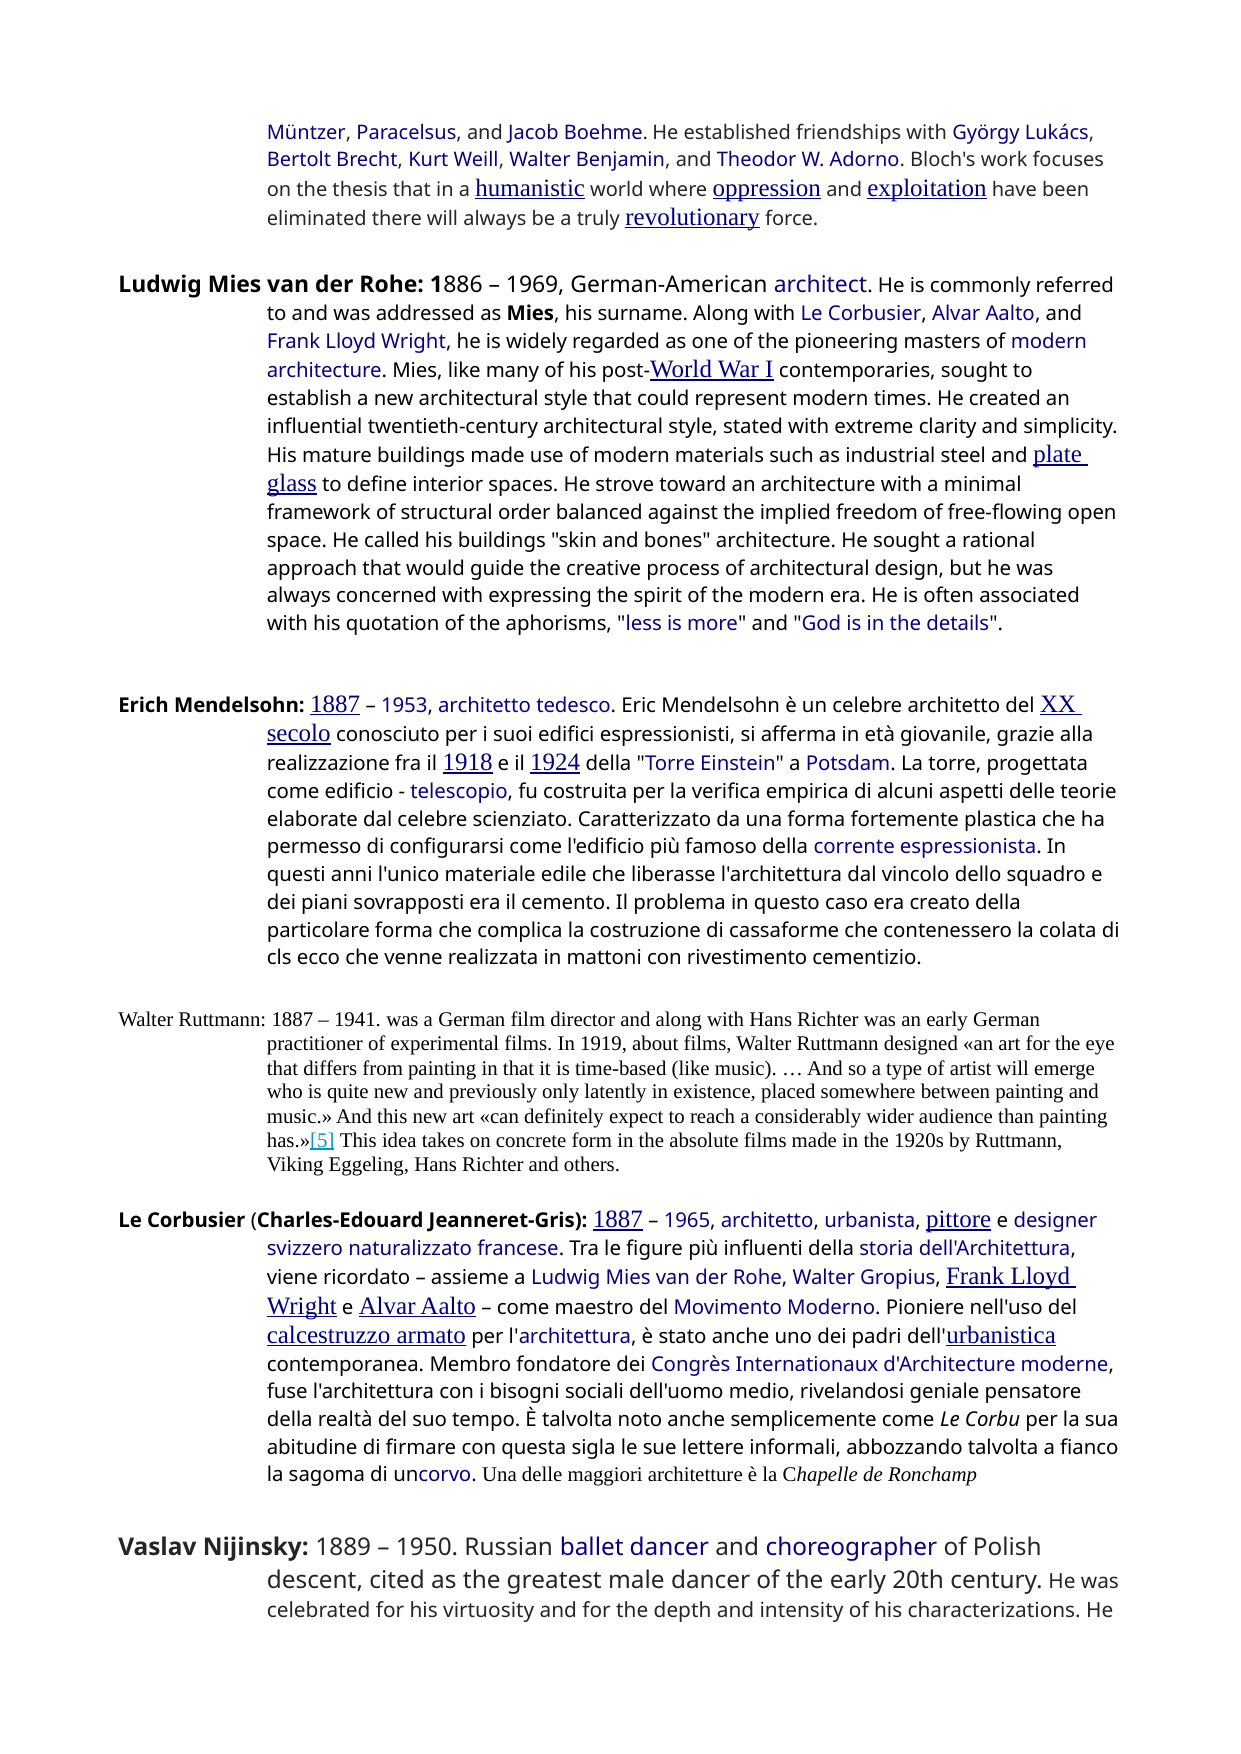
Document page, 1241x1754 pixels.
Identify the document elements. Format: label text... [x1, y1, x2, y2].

text Müntzer, Paracelsus, and Jacob Boehme. He established friendships with György Lukács, Bertolt Brecht, Kurt Weill, Walter Benjamin, and Theodor W. Adorno. Bloch's work focuses on the thesis that in a humanistic world where oppression and exploitation have been eliminated there will always be a truly revolutionary force. [118, 118, 1122, 231]
text Le Corbusier (Charles-Edouard Jeanneret-Gris): 1887 – 1965, architetto, urbanista, pittore e designer svizzero naturalizzato francese. Tra le figure più influenti della storia dell'Architettura, viene ricordato – assieme a Ludwig Mies van der Rohe, Walter Gropius, Frank Lloyd Wright e Alvar Aalto – come maestro del Movimento Moderno. Pioniere nell'uso del calcestruzzo armato per l'architettura, è stato anche uno dei padri dell'urbanistica contemporanea. Membro fondatore dei Congrès Internationaux d'Architecture moderne, fuse l'architettura con i bisogni sociali dell'uomo medio, rivelandosi geniale pensatore della realtà del suo tempo. È talvolta noto anche semplicemente come Le Corbu per la sua abitudine di firmare con questa sigla le sue lettere informali, abbozzando talvolta a fianco la sagoma di uncorvo. Una delle maggiori architetture è la Chapelle de Ronchamp [118, 1204, 1122, 1488]
text Ludwig Mies van der Rohe: 1886 – 1969, German-American architect. He is commonly referred to and was addressed as Mies, his surname. Along with Le Corbusier, Alvar Aalto, and Frank Lloyd Wright, he is widely regarded as one of the pioneering masters of modern architecture. Mies, like many of his post-World War I contemporaries, sought to establish a new architectural style that could represent modern times. He created an influential twentieth-century architectural style, stated with extreme clarity and simplicity. His mature buildings made use of modern materials such as industrial steel and plate glass to define interior spaces. He strove toward an architecture with a minimal framework of structural order balanced against the implied freedom of free-flowing open space. He called his buildings "skin and bones" architecture. He sought a rational approach that would guide the creative process of architectural design, but he was always concerned with expressing the spirit of the modern era. He is often associated with his quotation of the aphorisms, "less is more" and "God is in the details". [118, 268, 1122, 636]
text Vaslav Nijinsky: 1889 – 1950. Russian ballet dancer and choreographer of Polish descent, cited as the greatest male dancer of the early 20th century. He was celebrated for his virtuosity and for the depth and intensity of his characterizations. He [118, 1529, 1122, 1624]
text Erich Mendelsohn: 1887 – 1953, architetto tedesco. Eric Mendelsohn è un celebre architetto del XX secolo conosciuto per i suoi edifici espressionisti, si afferma in età giovanile, grazie alla realizzazione fra il 1918 e il 1924 della "Torre Einstein" a Potsdam. La torre, progettata come edificio - telescopio, fu costruita per la verifica empirica di alcuni aspetti delle teorie elaborate dal celebre scienziato. Caratterizzato da una forma fortemente plastica che ha permesso di configurarsi come l'edificio più famoso della corrente espressionista. In questi anni l'unico materiale edile che liberasse l'architettura dal vincolo dello squadro e dei piani sovrapposti era il cemento. Il problema in questo caso era creato della particolare forma che complica la costruzione di cassaforme che contenessero la colata di cls ecco che venne realizzata in mattoni con rivestimento cementizio. [118, 689, 1122, 971]
text Walter Ruttmann: 1887 – 1941. was a German film director and along with Hans Richter was an early German practitioner of experimental films. In 1919, about films, Walter Ruttmann designed «an art for the eye that differs from painting in that it is time-based (like music). … And so a type of artist will emerge who is quite new and previously only latently in existence, placed somewhere between painting and music.» And this new art «can definitely expect to reach a considerably wider audience than painting has.»[5] This idea takes on concrete form in the absolute films made in the 1920s by Ruttmann, Viking Eggeling, Hans Richter and others. [118, 1007, 1122, 1176]
